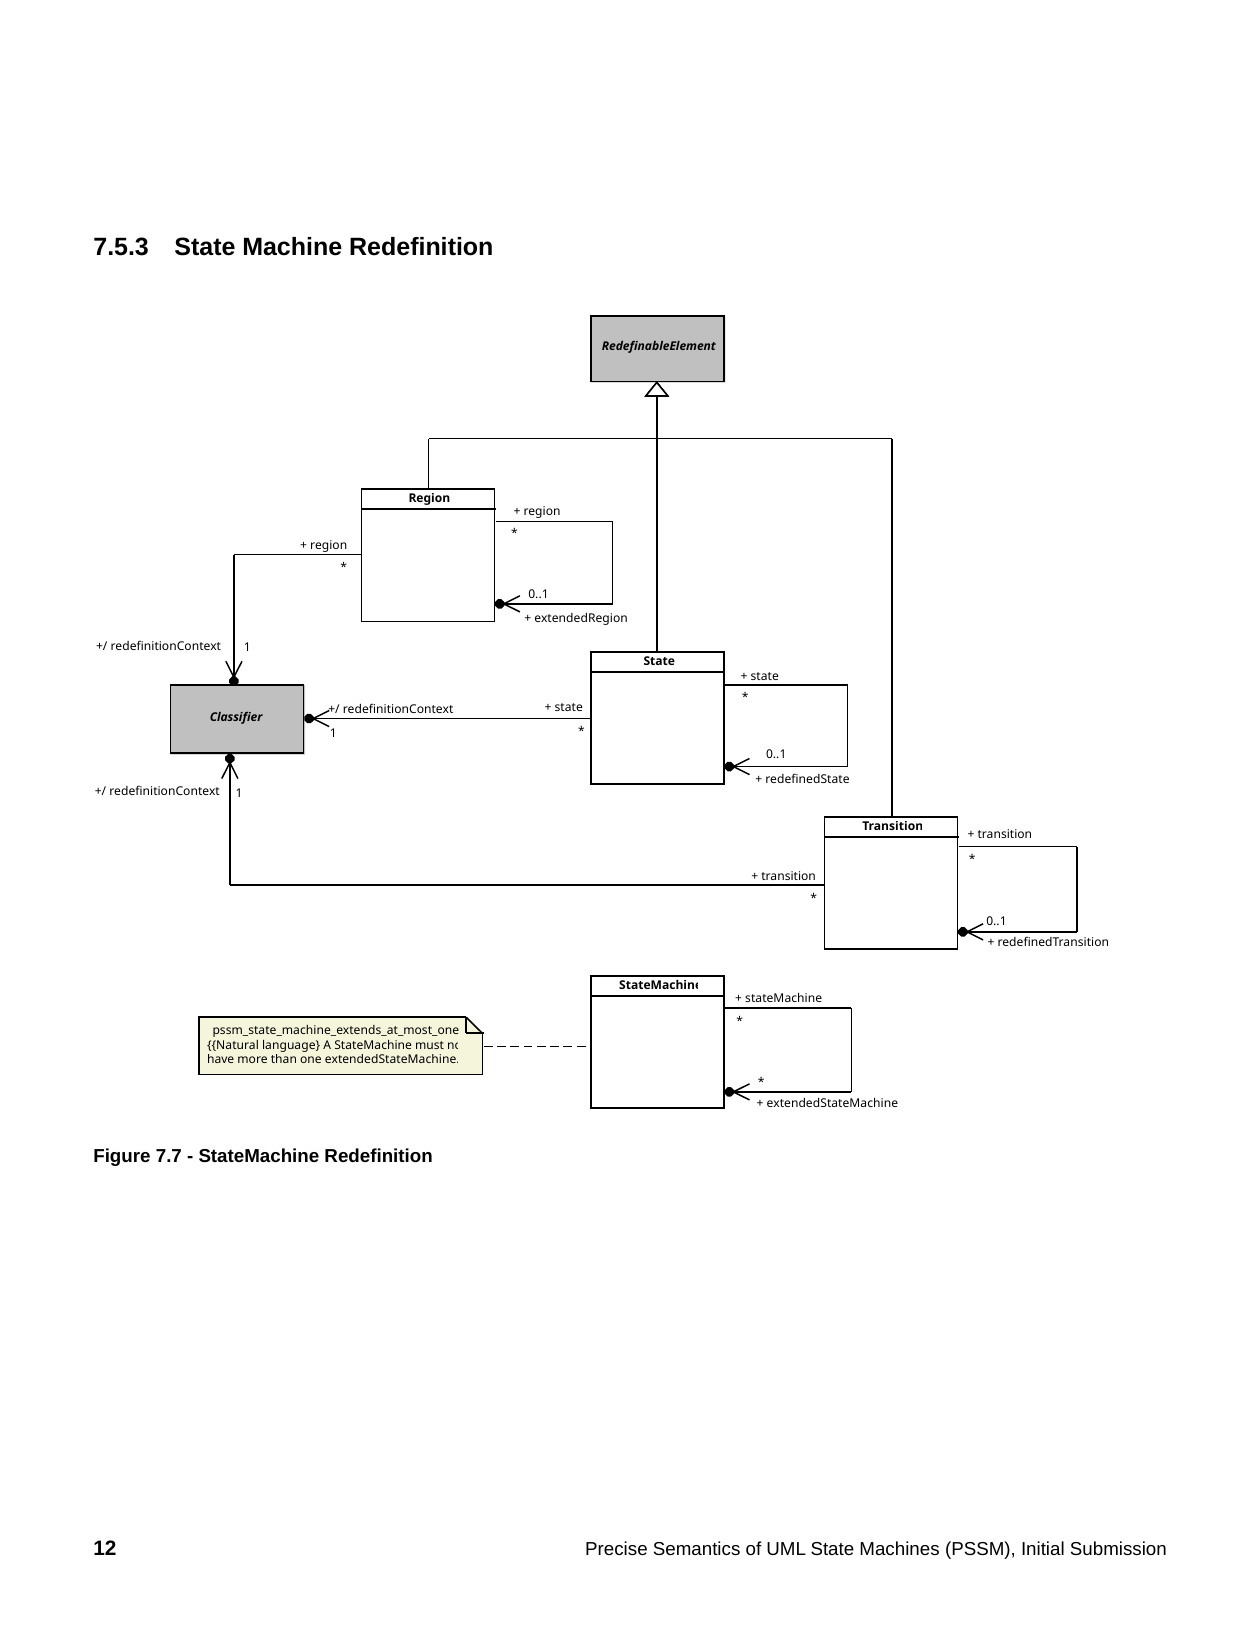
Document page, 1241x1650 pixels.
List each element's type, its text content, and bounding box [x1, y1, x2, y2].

subtitle State Machine Redefinition [93, 231, 1164, 260]
text Figure 7.7 - StateMachine Redefinition [93, 302, 1080, 1167]
